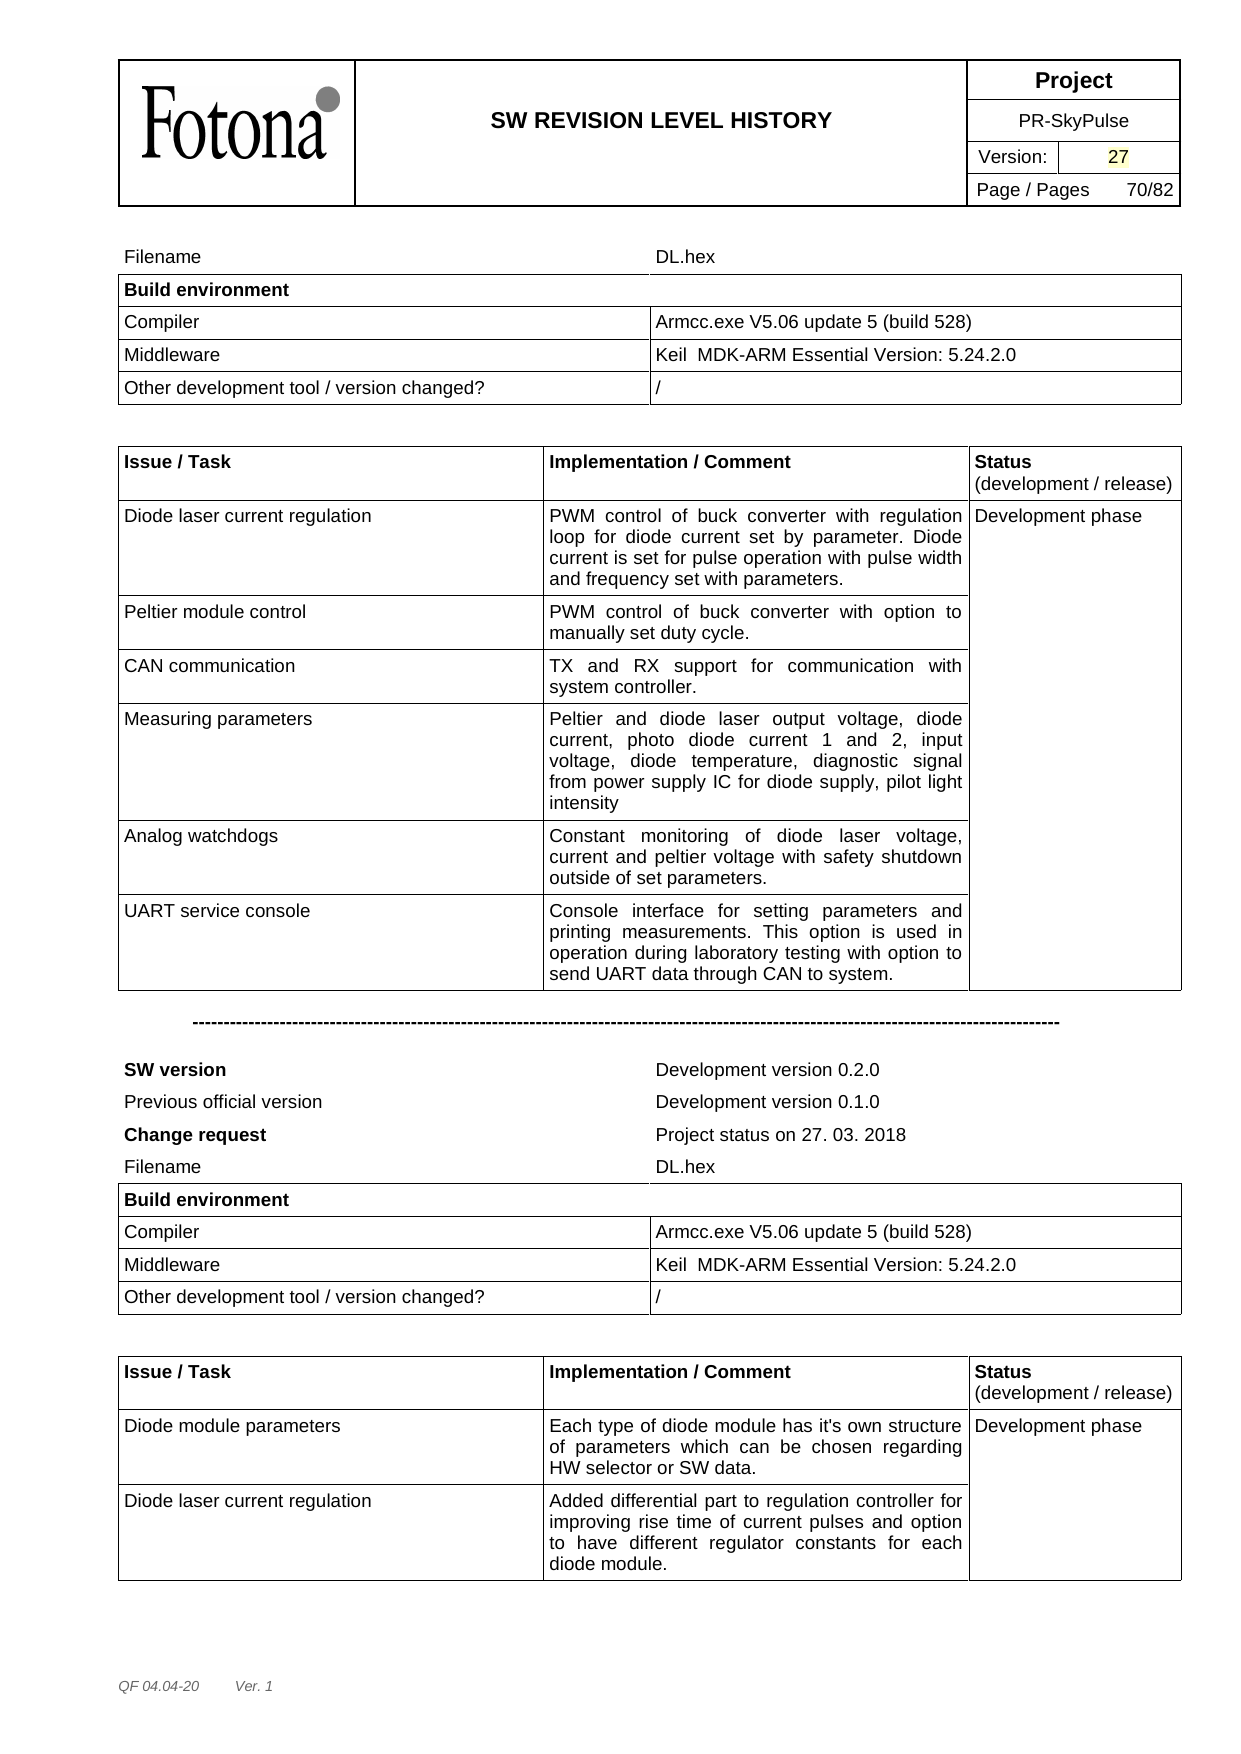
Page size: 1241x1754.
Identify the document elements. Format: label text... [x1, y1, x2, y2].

table_header Issue / Task [119, 447, 543, 500]
table_cell Build environment [119, 275, 1181, 306]
table_header SW version [118, 1053, 649, 1086]
table_cell Middleware [119, 340, 649, 371]
table_cell Build environment [119, 1184, 1181, 1216]
table_cell Compiler [119, 307, 649, 339]
table_cell PWM control of buck converter with regulation loop for diode current set by parameter. Diode current is set for pulse operation with pulse width and frequency set with parameters. [544, 501, 968, 595]
table_cell UART service console [119, 895, 543, 990]
table_cell Previous official version [118, 1086, 649, 1118]
table_cell DL.hex [650, 1151, 1181, 1183]
text ------------------------------------------------------------------------------------------------------------------------------------------- [118, 1011, 1163, 1032]
table_header Status (development / release) [970, 447, 1181, 500]
table_cell Constant monitoring of diode laser voltage, current and peltier voltage with safety shutdown outside of set parameters. [544, 821, 968, 894]
table_cell Diode laser current regulation [119, 1485, 543, 1580]
table_cell Project status on 27. 03. 2018 [650, 1118, 1181, 1151]
table_cell Peltier and diode laser output voltage, diode current, photo diode current 1 and 2, input voltage, diode temperature, diagnostic signal from power supply IC for diode supply, pilot light intensity [544, 704, 968, 820]
table_header Development version 0.2.0 [650, 1053, 1181, 1086]
table_cell DL.hex [650, 241, 1181, 274]
table_header Issue / Task [119, 1357, 543, 1409]
table_cell Diode laser current regulation [119, 501, 543, 595]
table_cell TX and RX support for communication with system controller. [544, 650, 968, 703]
table_cell Armcc.exe V5.06 update 5 (build 528) [651, 1217, 1181, 1248]
table_cell Development phase [970, 501, 1181, 990]
table_header Implementation / Comment [544, 1357, 968, 1409]
table_cell Console interface for setting parameters and printing measurements. This option is used in operation during laboratory testing with option to send UART data through CAN to system. [544, 895, 968, 990]
table_cell Analog watchdogs [119, 821, 543, 894]
table_header Status (development / release) [970, 1357, 1181, 1409]
table_cell Diode module parameters [119, 1410, 543, 1484]
table_header Implementation / Comment [544, 447, 968, 500]
table_cell Each type of diode module has it's own structure of parameters which can be chosen regarding HW selector or SW data. [544, 1410, 968, 1484]
table_cell Development phase [970, 1410, 1181, 1580]
table_cell Added differential part to regulation controller for improving rise time of current pulses and option to have different regulator constants for each diode module. [544, 1485, 968, 1580]
table_cell Peltier module control [119, 596, 543, 649]
table_cell Middleware [119, 1249, 649, 1281]
table_cell Other development tool / version changed? [119, 372, 649, 404]
table_cell Filename [118, 241, 649, 274]
table_cell Keil MDK-ARM Essential Version: 5.24.2.0 [651, 340, 1181, 371]
table_cell Armcc.exe V5.06 update 5 (build 528) [651, 307, 1181, 339]
table_cell Other development tool / version changed? [119, 1282, 649, 1314]
table_cell PWM control of buck converter with option to manually set duty cycle. [544, 596, 968, 649]
table_cell CAN communication [119, 650, 543, 703]
table_cell Compiler [119, 1217, 649, 1248]
table_cell Measuring parameters [119, 704, 543, 820]
table_cell / [651, 372, 1181, 404]
table_cell Keil MDK-ARM Essential Version: 5.24.2.0 [651, 1249, 1181, 1281]
table_cell Development version 0.1.0 [650, 1086, 1181, 1118]
table_cell Filename [118, 1151, 649, 1183]
table_cell / [651, 1282, 1181, 1314]
table_cell Change request [118, 1118, 649, 1151]
